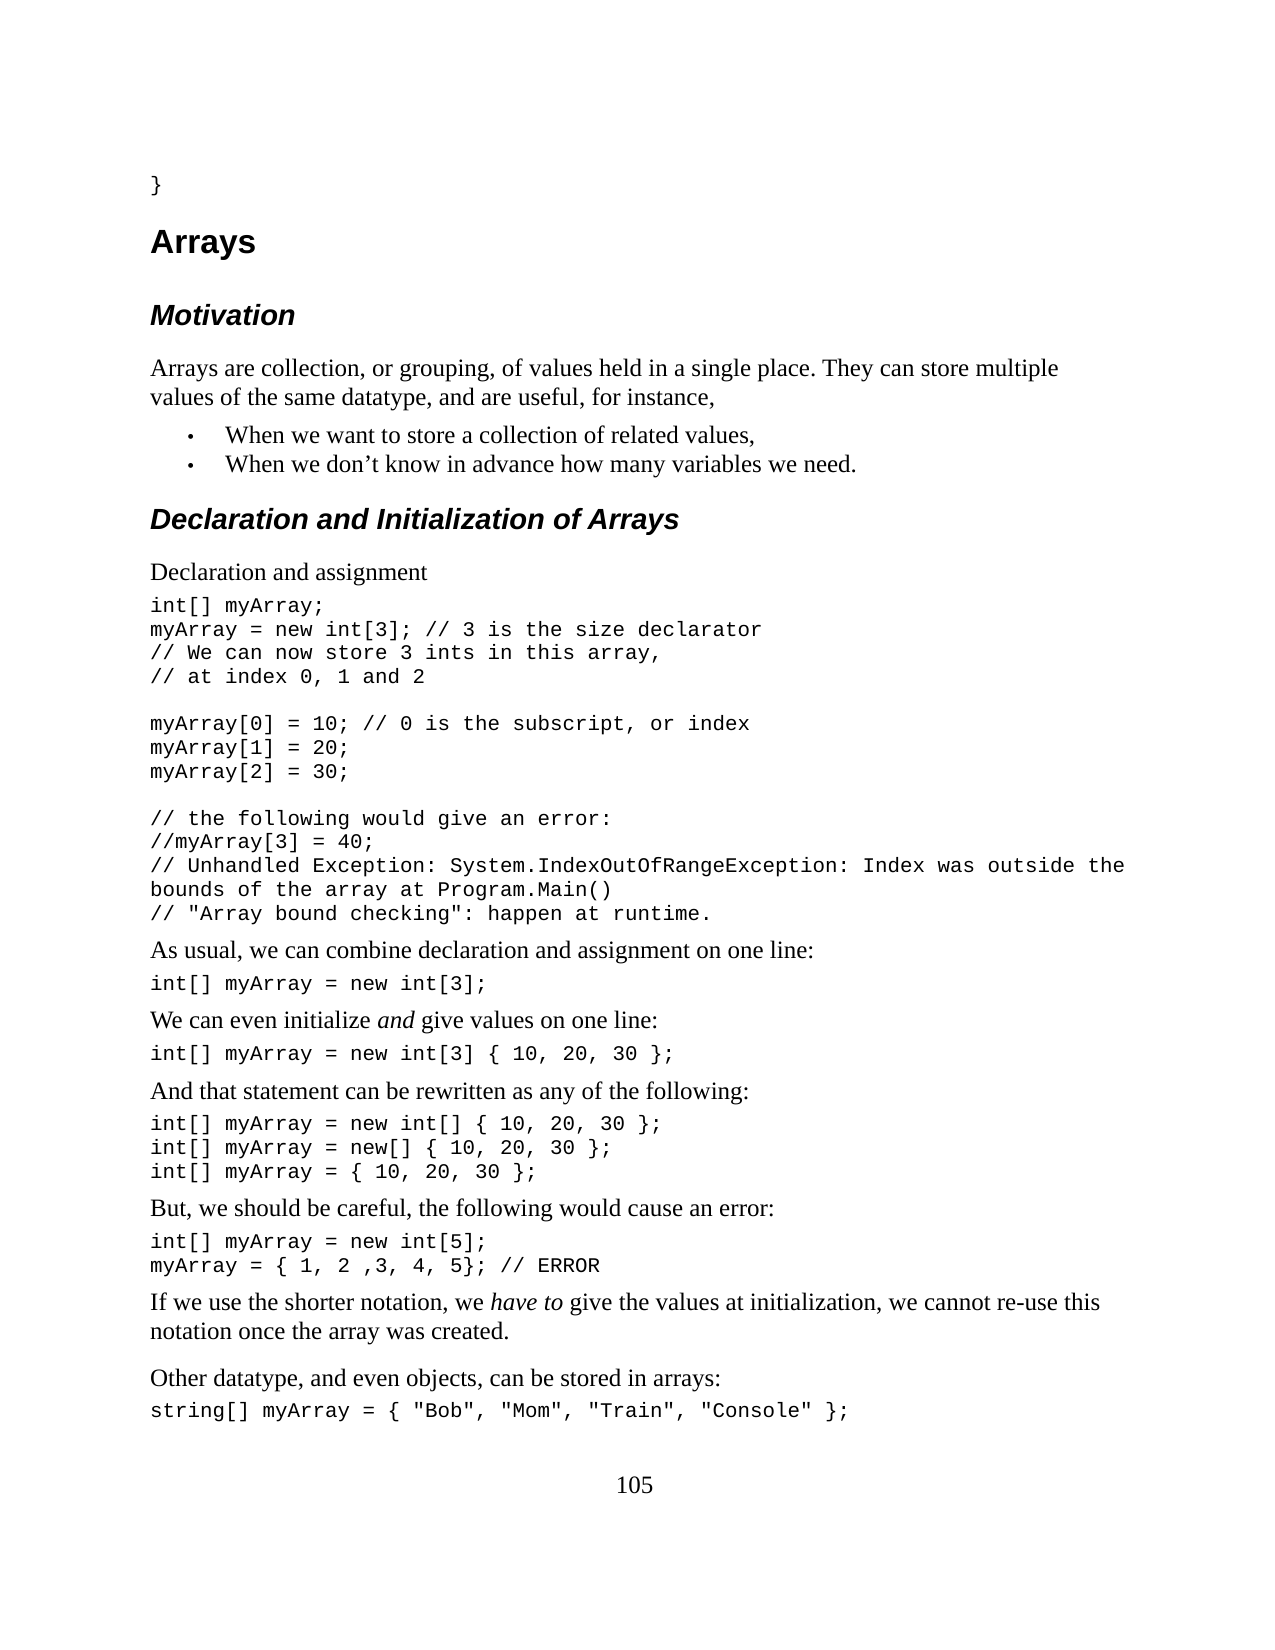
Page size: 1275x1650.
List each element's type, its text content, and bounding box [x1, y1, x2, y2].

text // Unhandled Exception: System.IndexOutOfRangeException: Index was outside the bounds of the array at Program.Main() [150, 855, 1125, 902]
text int[] myArray = new int[3]; [150, 973, 1125, 996]
text But, we should be careful, the following would cause an error: [150, 1193, 1125, 1222]
text As usual, we can combine declaration and assignment on one line: [150, 935, 1125, 964]
text // at index 0, 1 and 2 [150, 666, 1125, 690]
text int[] myArray = new int[5]; [150, 1231, 1125, 1255]
text myArray[2] = 30; [150, 761, 1125, 784]
list When we want to store a collection of related values, [187, 420, 1125, 449]
text myArray = { 1, 2 ,3, 4, 5}; // ERROR [150, 1255, 1125, 1278]
text We can even initialize and give values on one line: [150, 1005, 1125, 1034]
text //myArray[3] = 40; [150, 832, 1125, 855]
text } [150, 174, 1125, 197]
list When we don’t know in advance how many variables we need. [187, 449, 1125, 477]
subtitle Motivation [150, 298, 1125, 332]
text int[] myArray = new int[3] { 10, 20, 30 }; [150, 1043, 1125, 1067]
text int[] myArray = { 10, 20, 30 }; [150, 1161, 1125, 1184]
text Declaration and assignment [150, 557, 1125, 586]
subtitle Declaration and Initialization of Arrays [150, 502, 1125, 536]
subtitle Arrays [150, 222, 1125, 261]
text int[] myArray = new[] { 10, 20, 30 }; [150, 1137, 1125, 1161]
text myArray[0] = 10; // 0 is the subscript, or index [150, 713, 1125, 737]
text // "Array bound checking": happen at runtime. [150, 902, 1125, 926]
text Arrays are collection, or grouping, of values held in a single place. They can store multiple values of the same datatype, and are useful, for instance, [150, 353, 1125, 411]
text // We can now store 3 ints in this array, [150, 642, 1125, 666]
text // the following would give an error: [150, 808, 1125, 832]
text And that statement can be rewritten as any of the following: [150, 1076, 1125, 1104]
text Other datatype, and even objects, can be stored in arrays: [150, 1363, 1125, 1391]
text string[] myArray = { "Bob", "Mom", "Train", "Console" }; [150, 1400, 1125, 1424]
text int[] myArray; [150, 595, 1125, 619]
text myArray = new int[3]; // 3 is the size declarator [150, 619, 1125, 642]
text If we use the shorter notation, we have to give the values at initialization, we cannot re-use this notation once the array was created. [150, 1287, 1125, 1345]
text int[] myArray = new int[] { 10, 20, 30 }; [150, 1113, 1125, 1137]
text myArray[1] = 20; [150, 737, 1125, 761]
